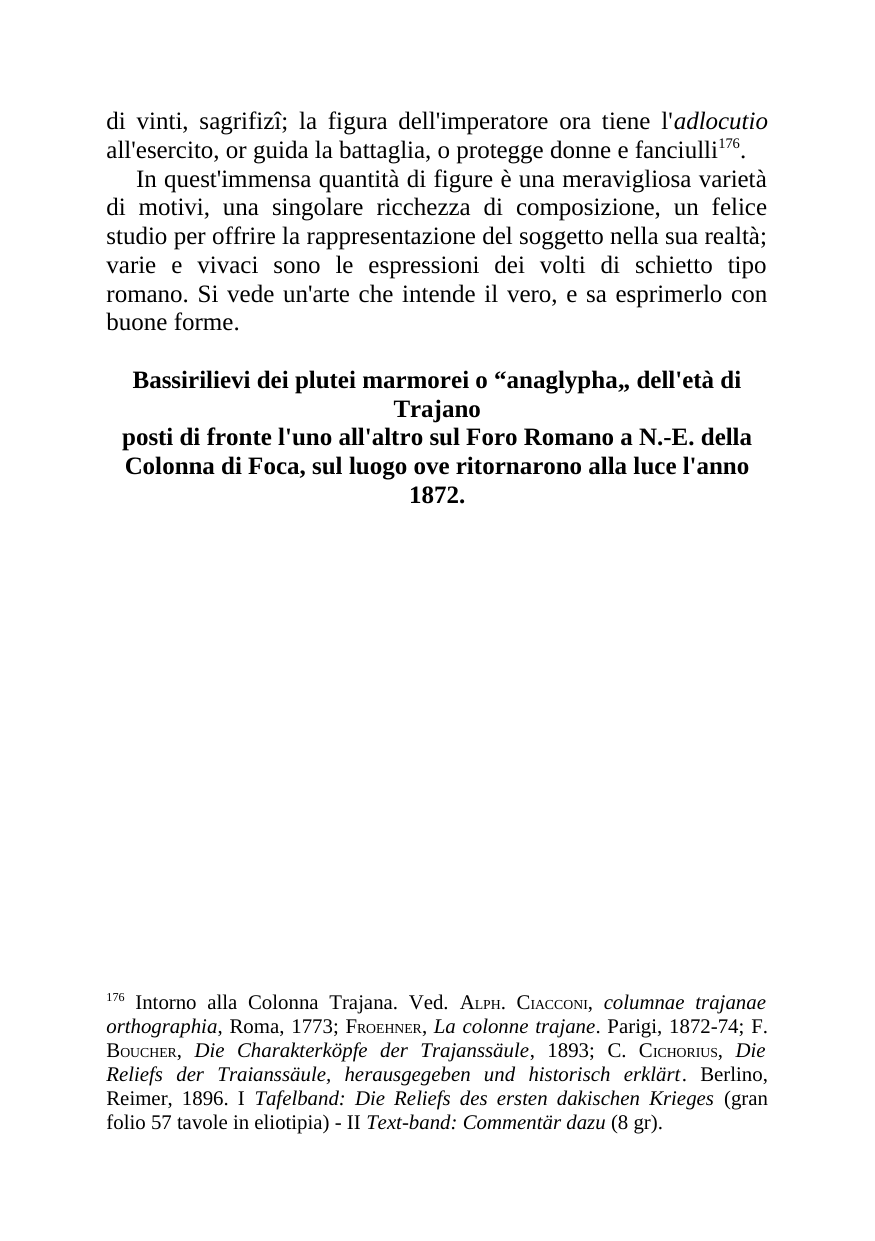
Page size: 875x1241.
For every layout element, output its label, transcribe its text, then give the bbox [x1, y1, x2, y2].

text Bassirilievi dei plutei marmorei o “anaglypha„ dell'età di Trajano [106, 365, 768, 422]
text Intorno alla Colonna Trajana. Ved. Alph. Ciacconi, columnae trajanae orthographia, Roma, 1773; Froehner, La colonne trajane. Parigi, 1872-74; F. Boucher, Die Charakterköpfe der Trajanssäule, 1893; C. Cichorius, Die Reliefs der Traianssäule, herausgegeben und historisch erklärt. Berlino, Reimer, 1896. I Tafelband: Die Reliefs des ersten dakischen Krieges (gran folio 57 tavole in eliotipia) - II Text-band: Commentär dazu (8 gr). [106, 989, 768, 1134]
text di vinti, sagrifizî; la figura dell'imperatore ora tiene l'adlocutio all'esercito, or guida la battaglia, o protegge donne e fanciulli. [106, 106, 768, 164]
text In quest'immensa quantità di figure è una meravigliosa varietà di motivi, una singolare ricchezza di composizione, un felice studio per offrire la rappresentazione del soggetto nella sua realtà; varie e vivaci sono le espressioni dei volti di schietto tipo romano. Si vede un'arte che intende il vero, e sa esprimerlo con buone forme. [106, 164, 768, 336]
text posti di fronte l'uno all'altro sul Foro Romano a N.-E. della Colonna di Foca, sul luogo ove ritornarono alla luce l'anno 1872. [106, 422, 768, 509]
